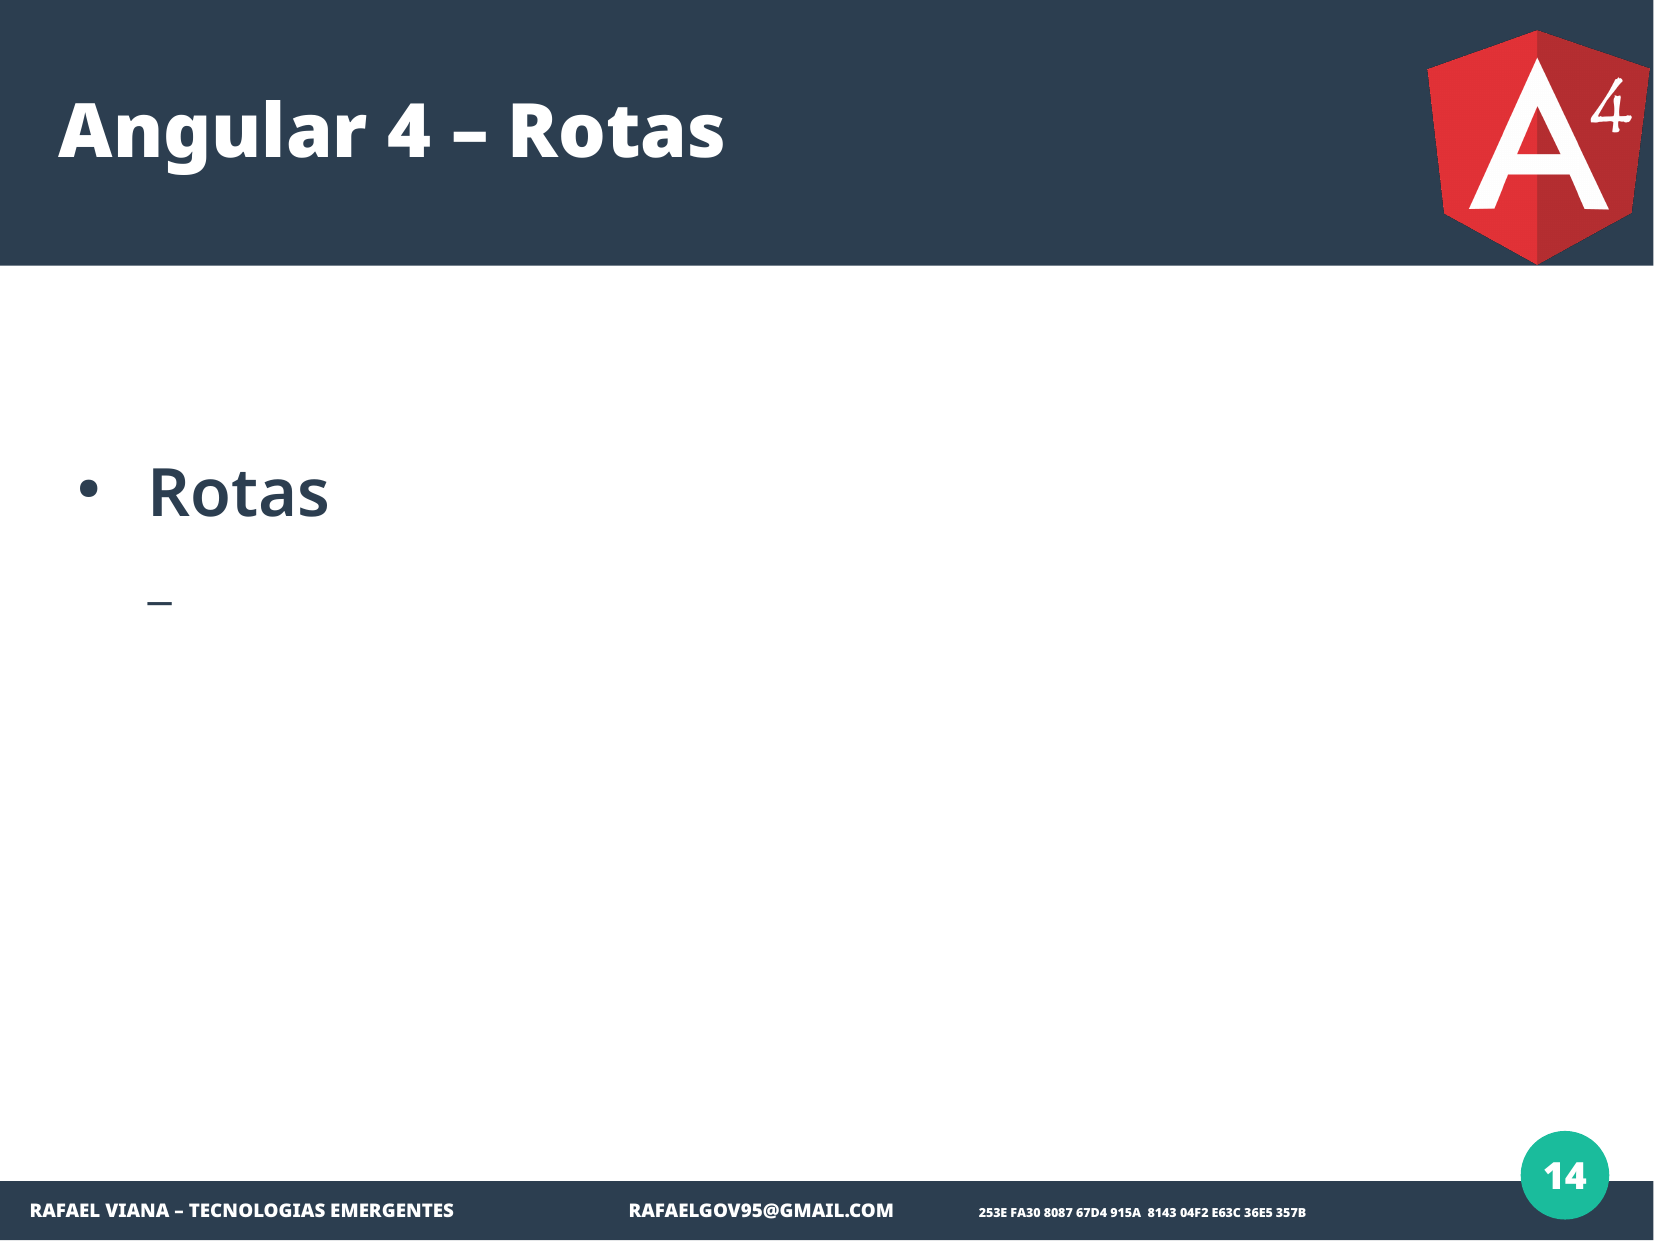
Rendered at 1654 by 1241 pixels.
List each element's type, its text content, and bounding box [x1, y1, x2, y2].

picture [1427, 29, 1654, 266]
text_box RAFAEL VIANA – TECNOLOGIAS EMERGENTES RAFAELGOV95@GMAIL.COM 253E FA30 8087 67D4 915A 8143 04F2 E63C 36E5 357B [29, 1181, 1654, 1241]
list Rotas [59, 324, 1595, 1152]
title Angular 4 – Rotas [59, 49, 1427, 207]
